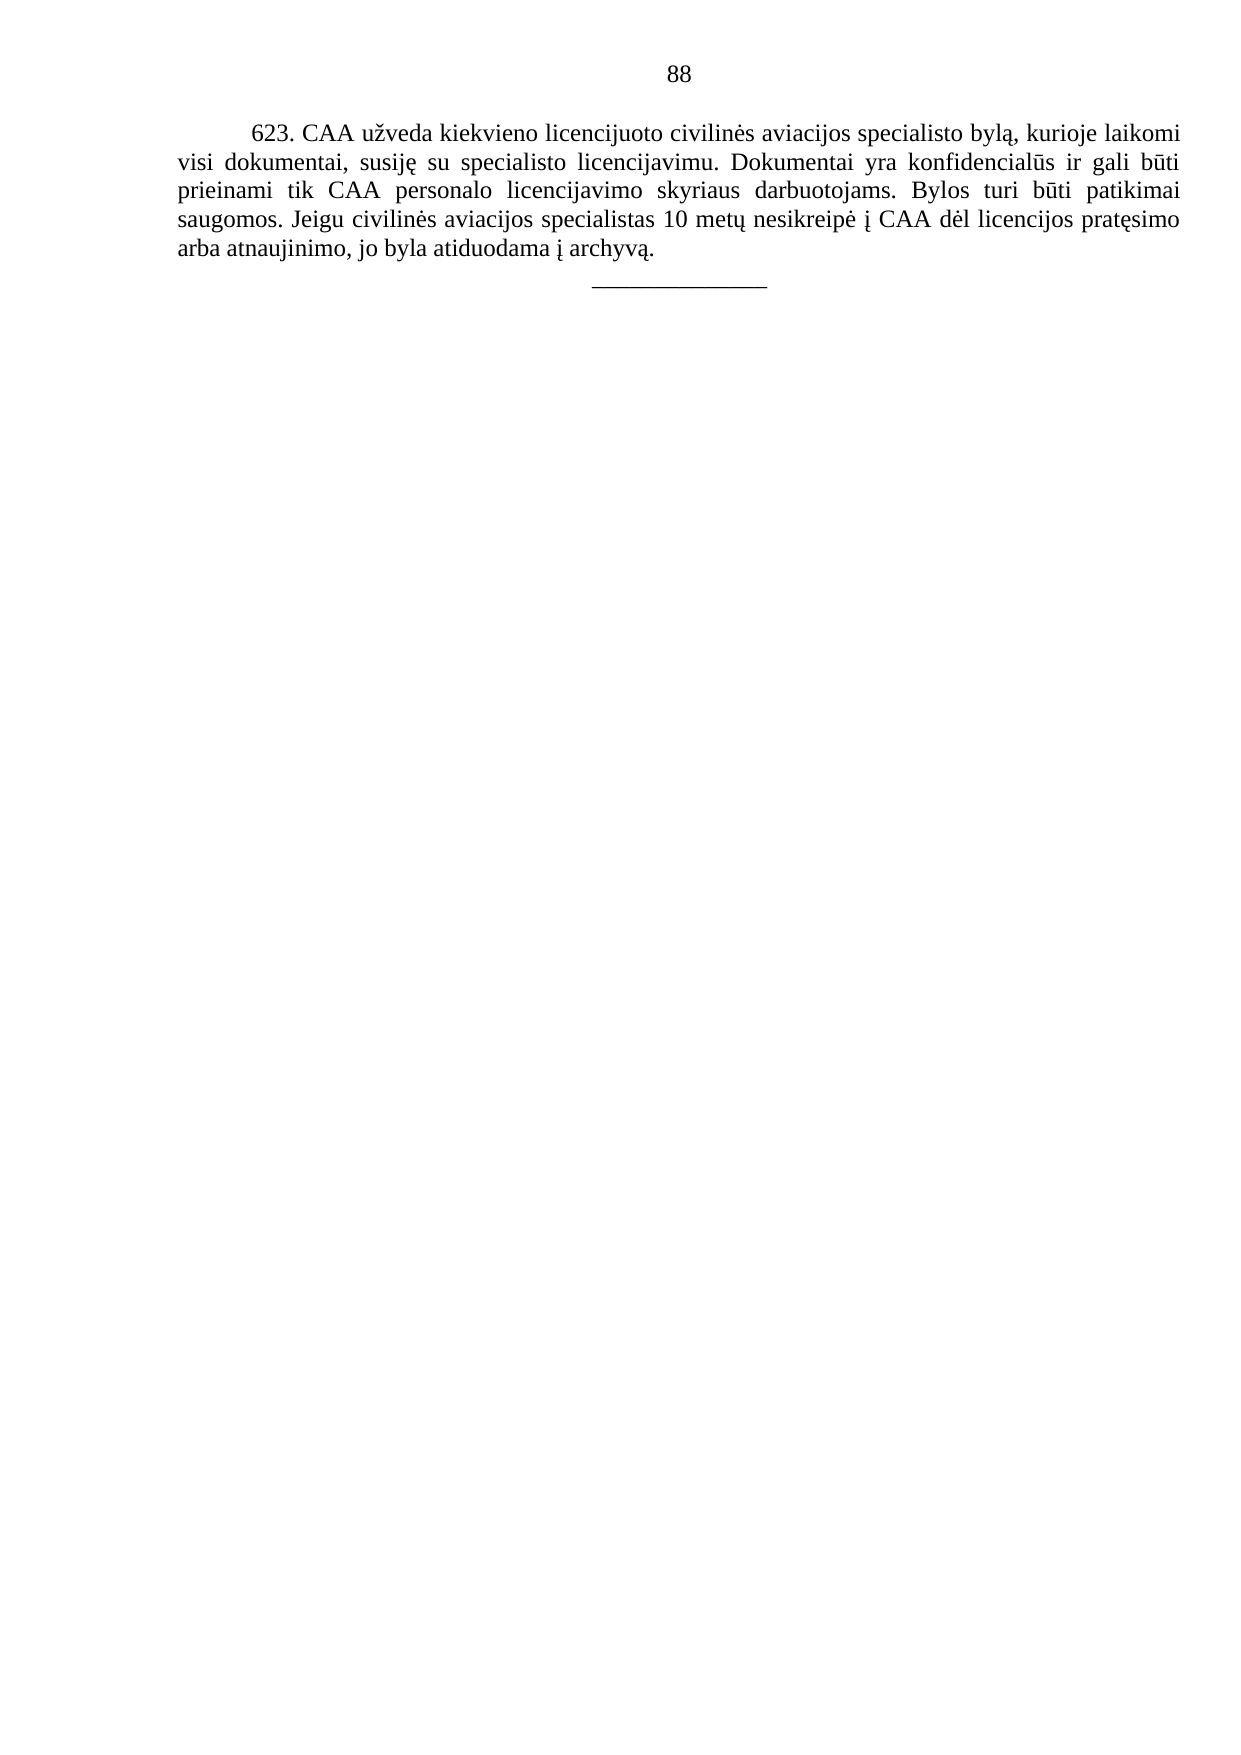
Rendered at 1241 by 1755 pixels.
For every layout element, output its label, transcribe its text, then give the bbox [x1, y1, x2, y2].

text 623. CAA užveda kiekvieno licencijuoto civilinės aviacijos specialisto bylą, kurioje laikomi visi dokumentai, susiję su specialisto licencijavimu. Dokumentai yra konfidencialūs ir gali būti prieinami tik CAA personalo licencijavimo skyriaus darbuotojams. Bylos turi būti patikimai saugomos. Jeigu civilinės aviacijos specialistas 10 metų nesikreipė į CAA dėl licencijos pratęsimo arba atnaujinimo, jo byla atiduodama į archyvą. [177, 118, 1181, 262]
text ______________ [177, 262, 1181, 291]
